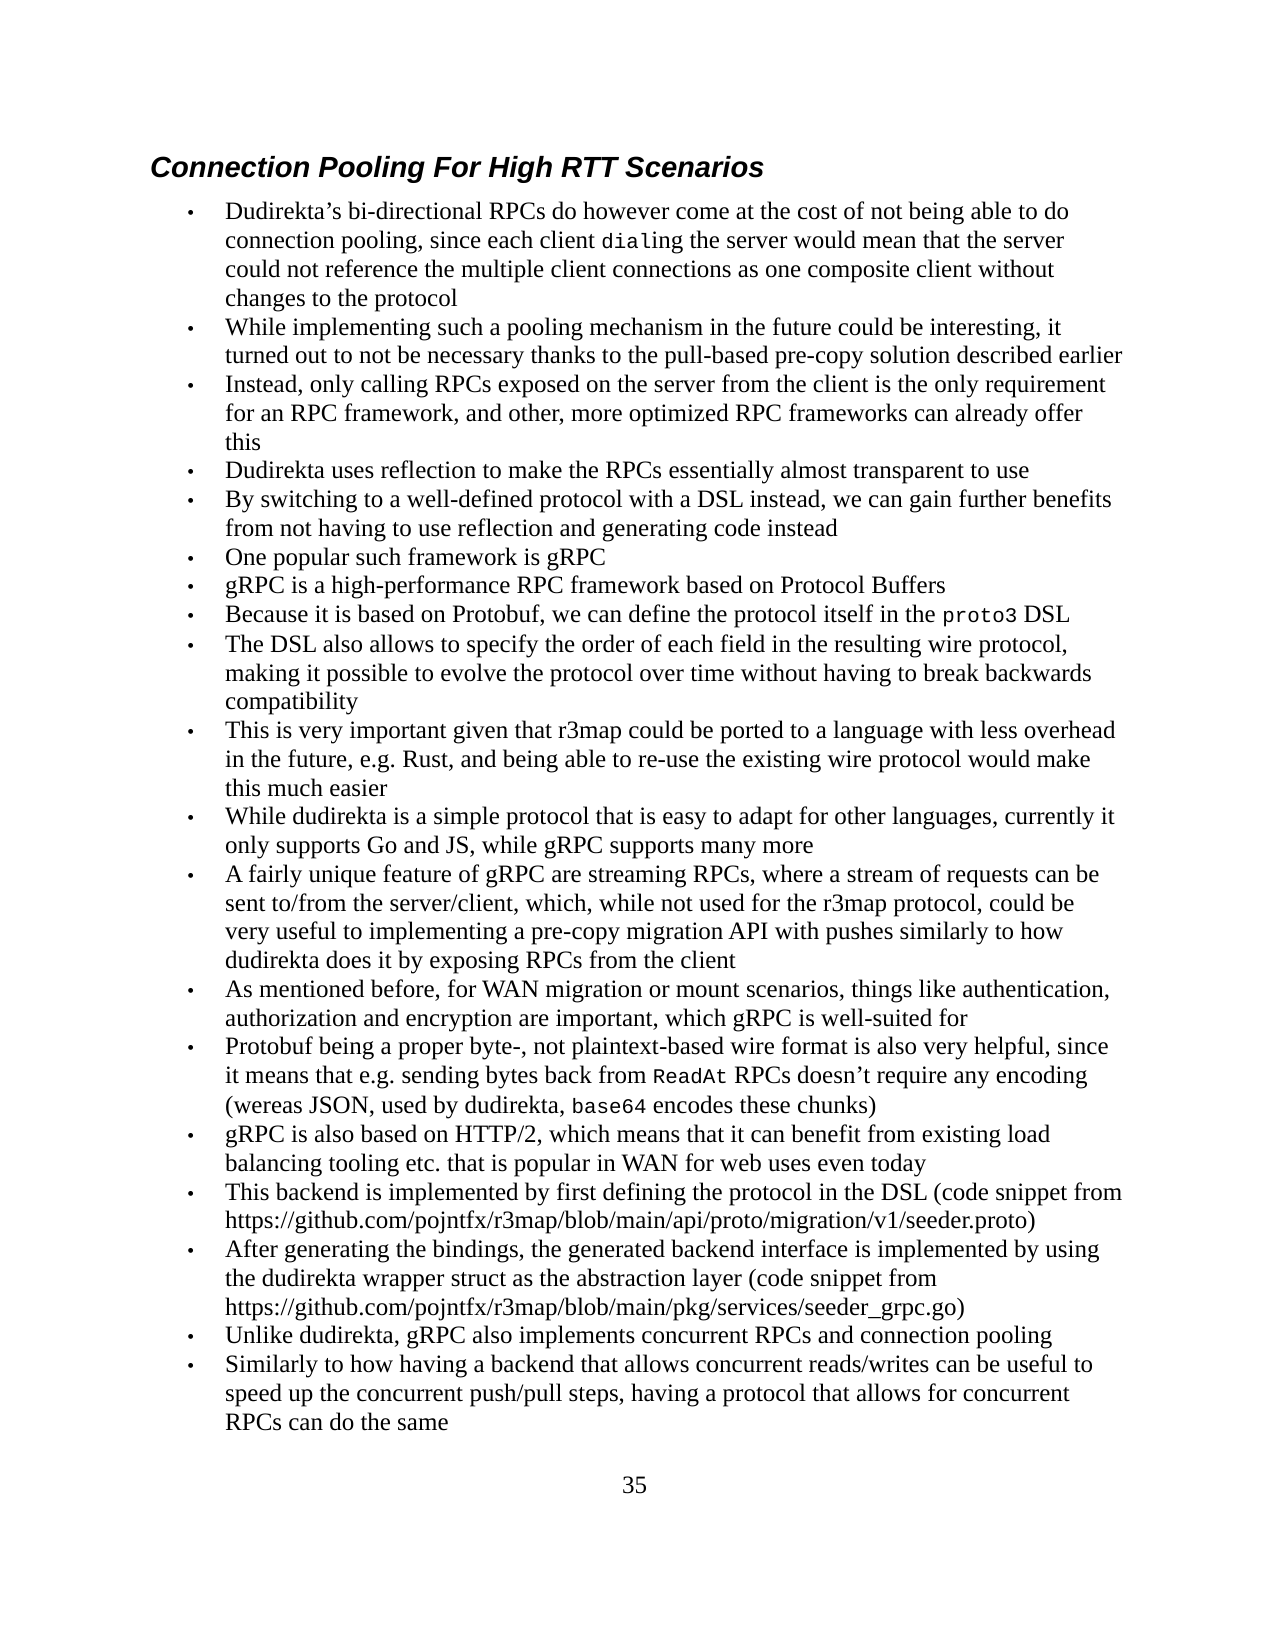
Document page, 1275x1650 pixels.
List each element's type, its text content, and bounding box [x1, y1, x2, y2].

list One popular such framework is gRPC [187, 542, 1125, 571]
list This backend is implemented by first defining the protocol in the DSL (code snippet from https://github.com/pojntfx/r3map/blob/main/api/proto/migration/v1/seeder.proto) [187, 1177, 1125, 1234]
list By switching to a well-defined protocol with a DSL instead, we can gain further benefits from not having to use reflection and generating code instead [187, 484, 1125, 542]
list gRPC is also based on HTTP/2, which means that it can benefit from existing load balancing tooling etc. that is popular in WAN for web uses even today [187, 1119, 1125, 1177]
list This is very important given that r3map could be ported to a language with less overhead in the future, e.g. Rust, and being able to re-use the existing wire protocol would make this much easier [187, 715, 1125, 801]
list Because it is based on Protobuf, we can define the protocol itself in the proto3 DSL [187, 599, 1125, 629]
list A fairly unique feature of gRPC are streaming RPCs, where a stream of requests can be sent to/from the server/client, which, while not used for the r3map protocol, could be very useful to implementing a pre-copy migration API with pushes similarly to how dudirekta does it by exposing RPCs from the client [187, 859, 1125, 974]
list Dudirekta uses reflection to make the RPCs essentially almost transparent to use [187, 456, 1125, 484]
list Instead, only calling RPCs exposed on the server from the client is the only requirement for an RPC framework, and other, more optimized RPC frameworks can already offer this [187, 369, 1125, 456]
list Similarly to how having a backend that allows concurrent reads/writes can be useful to speed up the concurrent push/pull steps, having a protocol that allows for concurrent RPCs can do the same [187, 1349, 1125, 1436]
list Dudirekta’s bi-directional RPCs do however come at the cost of not being able to do connection pooling, since each client dialing the server would mean that the server could not reference the multiple client connections as one composite client without changes to the protocol [187, 196, 1125, 312]
subtitle Connection Pooling For High RTT Scenarios [150, 150, 1125, 183]
list Unlike dudirekta, gRPC also implements concurrent RPCs and connection pooling [187, 1321, 1125, 1349]
list gRPC is a high-performance RPC framework based on Protocol Buffers [187, 571, 1125, 599]
list While dudirekta is a simple protocol that is easy to adapt for other languages, currently it only supports Go and JS, while gRPC supports many more [187, 801, 1125, 859]
list Protobuf being a proper byte-, not plaintext-based wire format is also very helpful, since it means that e.g. sending bytes back from ReadAt RPCs doesn’t require any encoding (wereas JSON, used by dudirekta, base64 encodes these chunks) [187, 1031, 1125, 1119]
list While implementing such a pooling mechanism in the future could be interesting, it turned out to not be necessary thanks to the pull-based pre-copy solution described earlier [187, 312, 1125, 369]
list The DSL also allows to specify the order of each field in the resulting wire protocol, making it possible to evolve the protocol over time without having to break backwards compatibility [187, 629, 1125, 715]
list As mentioned before, for WAN migration or mount scenarios, things like authentication, authorization and encryption are important, which gRPC is well-suited for [187, 974, 1125, 1031]
list After generating the bindings, the generated backend interface is implemented by using the dudirekta wrapper struct as the abstraction layer (code snippet from https://github.com/pojntfx/r3map/blob/main/pkg/services/seeder_grpc.go) [187, 1234, 1125, 1321]
